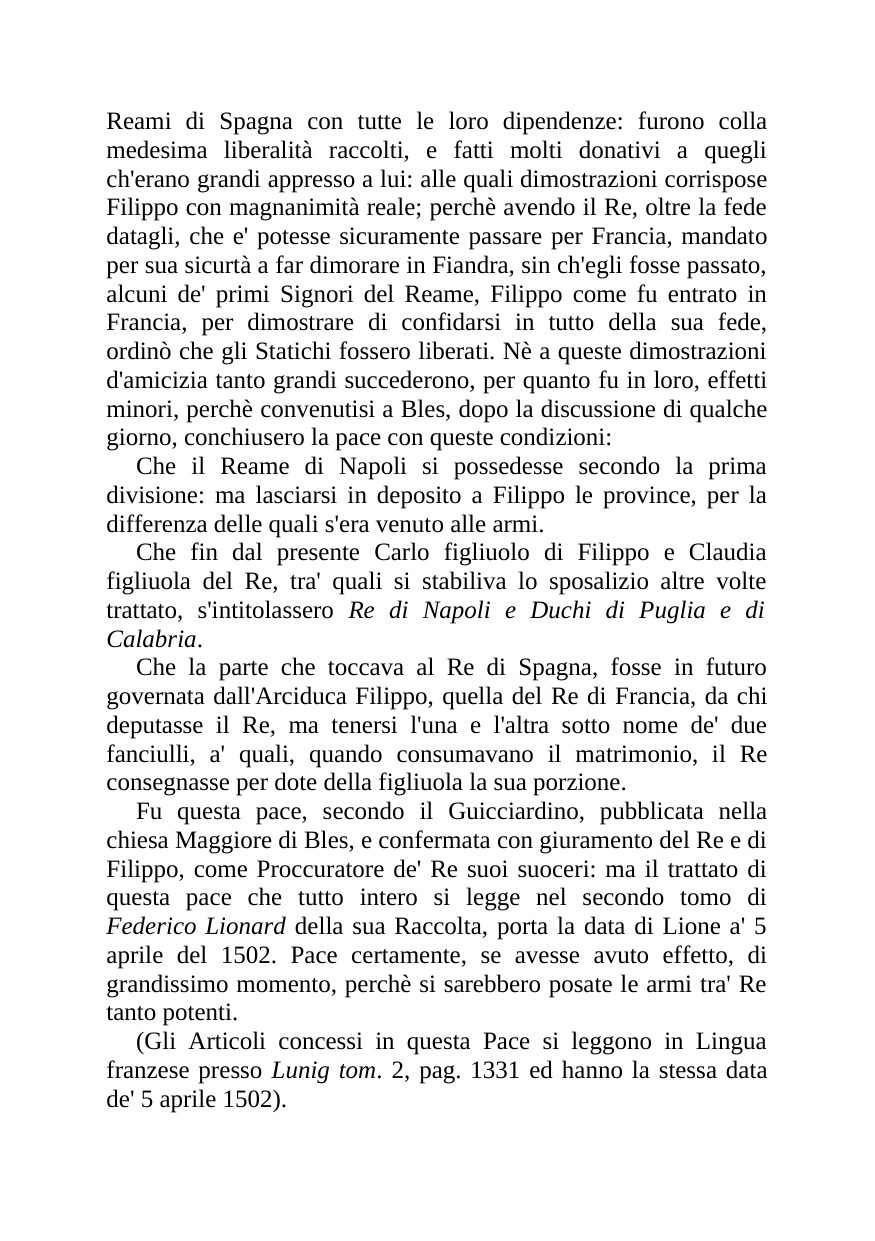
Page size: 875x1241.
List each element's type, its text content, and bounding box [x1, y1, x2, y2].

text Che fin dal presente Carlo figliuolo di Filippo e Claudia figliuola del Re, tra' quali si stabiliva lo sposalizio altre volte trattato, s'intitolassero Re di Napoli e Duchi di Puglia e di Calabria. [106, 537, 768, 652]
text (Gli Articoli concessi in questa Pace si leggono in Lingua franzese presso Lunig tom. 2, pag. 1331 ed hanno la stessa data de' 5 aprile 1502). [106, 1026, 768, 1112]
text Reami di Spagna con tutte le loro dipendenze: furono colla medesima liberalità raccolti, e fatti molti donativi a quegli ch'erano grandi appresso a lui: alle quali dimostrazioni corrispose Filippo con magnanimità reale; perchè avendo il Re, oltre la fede datagli, che e' potesse sicuramente passare per Francia, mandato per sua sicurtà a far dimorare in Fiandra, sin ch'egli fosse passato, alcuni de' primi Signori del Reame, Filippo come fu entrato in Francia, per dimostrare di confidarsi in tutto della sua fede, ordinò che gli Statichi fossero liberati. Nè a queste dimostrazioni d'amicizia tanto grandi succederono, per quanto fu in loro, effetti minori, perchè convenutisi a Bles, dopo la discussione di qualche giorno, conchiusero la pace con queste condizioni: [106, 106, 768, 451]
text Che la parte che toccava al Re di Spagna, fosse in futuro governata dall'Arciduca Filippo, quella del Re di Francia, da chi deputasse il Re, ma tenersi l'una e l'altra sotto nome de' due fanciulli, a' quali, quando consumavano il matrimonio, il Re consegnasse per dote della figliuola la sua porzione. [106, 652, 768, 796]
text Fu questa pace, secondo il Guicciardino, pubblicata nella chiesa Maggiore di Bles, e confermata con giuramento del Re e di Filippo, come Proccuratore de' Re suoi suoceri: ma il trattato di questa pace che tutto intero si legge nel secondo tomo di Federico Lionard della sua Raccolta, porta la data di Lione a' 5 aprile del 1502. Pace certamente, se avesse avuto effetto, di grandissimo momento, perchè si sarebbero posate le armi tra' Re tanto potenti. [106, 796, 768, 1026]
text Che il Reame di Napoli si possedesse secondo la prima divisione: ma lasciarsi in deposito a Filippo le province, per la differenza delle quali s'era venuto alle armi. [106, 451, 768, 537]
